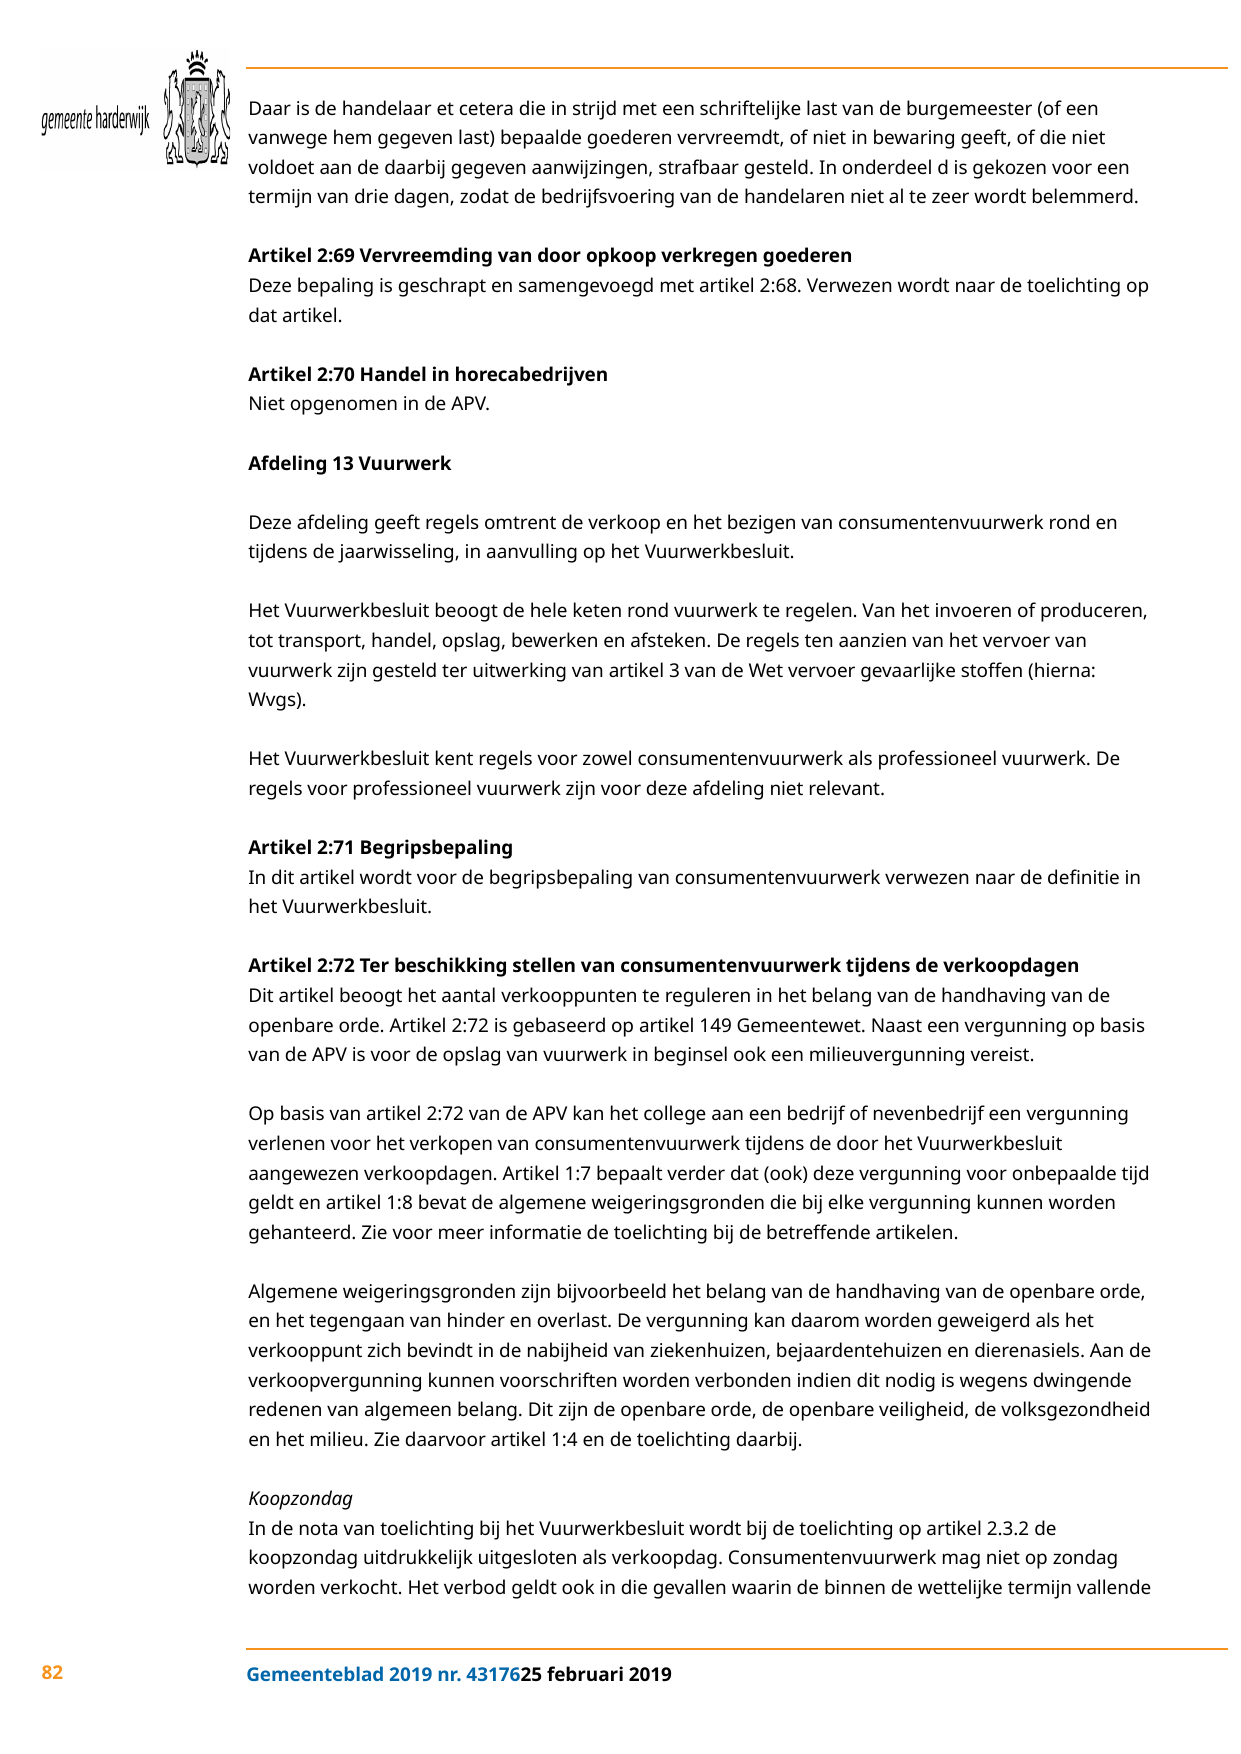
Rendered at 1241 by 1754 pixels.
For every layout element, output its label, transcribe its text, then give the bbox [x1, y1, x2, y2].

text In de nota van toelichting bij het Vuurwerkbesluit wordt bij de toelichting op artikel 2.3.2 de koopzondag uitdrukkelijk uitgesloten als verkoopdag. Consumentenvuurwerk mag niet op zondag worden verkocht. Het verbod geldt ook in die gevallen waarin de binnen de wettelijke termijn vallende [248, 1515, 1152, 1600]
text Het Vuurwerkbesluit beoogt de hele keten rond vuurwerk te regelen. Van het invoeren of produceren, tot transport, handel, opslag, bewerken en afsteken. De regels ten aanzien van het vervoer van vuurwerk zijn gesteld ter uitwerking van artikel 3 van de Wet vervoer gevaarlijke stoffen (hierna: Wvgs). [248, 598, 1152, 712]
text Artikel 2:72 Ter beschikking stellen van consumentenvuurwerk tijdens de verkoopdagen [248, 953, 1152, 978]
text Niet opgenomen in de APV. [248, 391, 1152, 416]
text Artikel 2:70 Handel in horecabedrijven [248, 361, 1152, 387]
text Dit artikel beoogt het aantal verkooppunten te reguleren in het belang van de handhaving van de openbare orde. Artikel 2:72 is gebaseerd op artikel 149 Gemeentewet. Naast een vergunning op basis van de APV is voor de opslag van vuurwerk in beginsel ook een milieuvergunning vereist. [248, 982, 1152, 1067]
text Deze afdeling geeft regels omtrent de verkoop en het bezigen van consumentenvuurwerk rond en tijdens de jaarwisseling, in aanvulling op het Vuurwerkbesluit. [248, 509, 1152, 564]
text Het Vuurwerkbesluit kent regels voor zowel consumentenvuurwerk als professioneel vuurwerk. De regels voor professioneel vuurwerk zijn voor deze afdeling niet relevant. [248, 746, 1152, 801]
text Daar is de handelaar et cetera die in strijd met een schriftelijke last van de burgemeester (of een vanwege hem gegeven last) bepaalde goederen vervreemdt, of niet in bewaring geeft, of die niet voldoet aan de daarbij gegeven aanwijzingen, strafbaar gesteld. In onderdeel d is gekozen voor een termijn van drie dagen, zodat de bedrijfsvoering van de handelaren niet al te zeer wordt belemmerd. [248, 95, 1152, 209]
text Artikel 2:69 Vervreemding van door opkoop verkregen goederen [248, 243, 1152, 268]
text Afdeling 13 Vuurwerk [248, 450, 1152, 476]
picture [41, 47, 231, 172]
text Deze bepaling is geschrapt en samengevoegd met artikel 2:68. Verwezen wordt naar de toelichting op dat artikel. [248, 272, 1152, 328]
text Koopzondag [248, 1485, 1152, 1511]
text Artikel 2:71 Begripsbepaling [248, 834, 1152, 860]
text Algemene weigeringsgronden zijn bijvoorbeeld het belang van de handhaving van de openbare orde, en het tegengaan van hinder en overlast. De vergunning kan daarom worden geweigerd als het verkooppunt zich bevindt in de nabijheid van ziekenhuizen, bejaardentehuizen en dierenasiels. Aan de verkoopvergunning kunnen voorschriften worden verbonden indien dit nodig is wegens dwingende redenen van algemeen belang. Dit zijn de openbare orde, de openbare veiligheid, de volksgezondheid en het milieu. Zie daarvoor artikel 1:4 en de toelichting daarbij. [248, 1278, 1152, 1452]
text Op basis van artikel 2:72 van de APV kan het college aan een bedrijf of nevenbedrijf een vergunning verlenen voor het verkopen van consumentenvuurwerk tijdens de door het Vuurwerkbesluit aangewezen verkoopdagen. Artikel 1:7 bepaalt verder dat (ook) deze vergunning voor onbepaalde tijd geldt en artikel 1:8 bevat de algemene weigeringsgronden die bij elke vergunning kunnen worden gehanteerd. Zie voor meer informatie de toelichting bij de betreffende artikelen. [248, 1101, 1152, 1245]
text In dit artikel wordt voor de begripsbepaling van consumentenvuurwerk verwezen naar de definitie in het Vuurwerkbesluit. [248, 864, 1152, 919]
